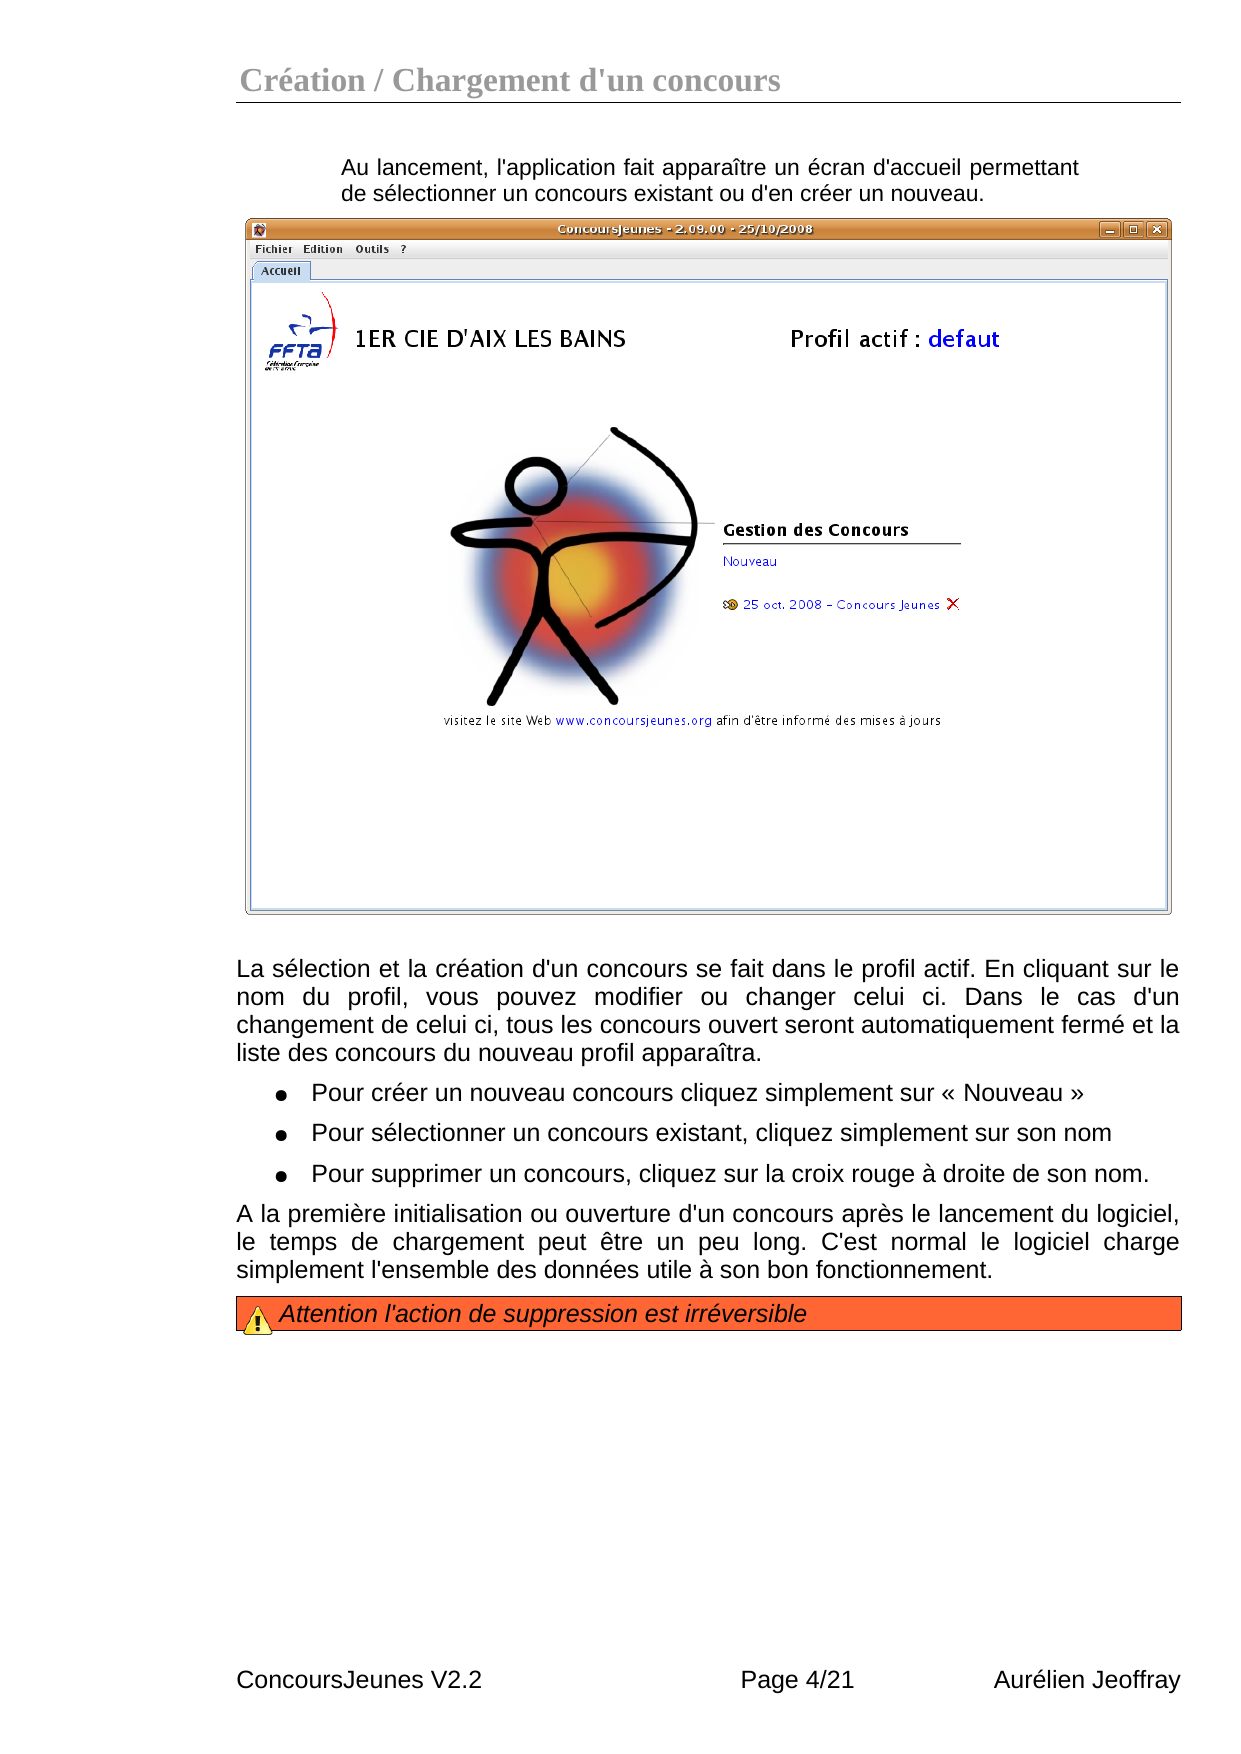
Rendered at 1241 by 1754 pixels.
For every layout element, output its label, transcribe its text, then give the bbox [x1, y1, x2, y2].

picture [245, 218, 1172, 915]
subtitle Création / Chargement d'un concours [236, 59, 1181, 102]
text Attention l'action de suppression est irréversible [237, 1297, 1181, 1330]
text Au lancement, l'application fait apparaître un écran d'accueil permettant de sélectionner un concours existant ou d'en créer un nouveau. [341, 155, 1080, 206]
text La sélection et la création d'un concours se fait dans le profil actif. En cliquant sur le nom du profil, vous pouvez modifier ou changer celui ci. Dans le cas d'un changement de celui ci, tous les concours ouvert seront automatiquement fermé et la liste des concours du nouveau profil apparaîtra. [236, 955, 1181, 1066]
list Pour supprimer un concours, cliquez sur la croix rouge à droite de son nom. [274, 1160, 1181, 1188]
text A la première initialisation ou ouverture d'un concours après le lancement du logiciel, le temps de chargement peut être un peu long. C'est normal le logiciel charge simplement l'ensemble des données utile à son bon fonctionnement. [236, 1200, 1181, 1284]
list Pour créer un nouveau concours cliquez simplement sur « Nouveau » [274, 1079, 1181, 1107]
list Pour sélectionner un concours existant, cliquez simplement sur son nom [274, 1119, 1181, 1147]
picture [238, 1298, 277, 1341]
